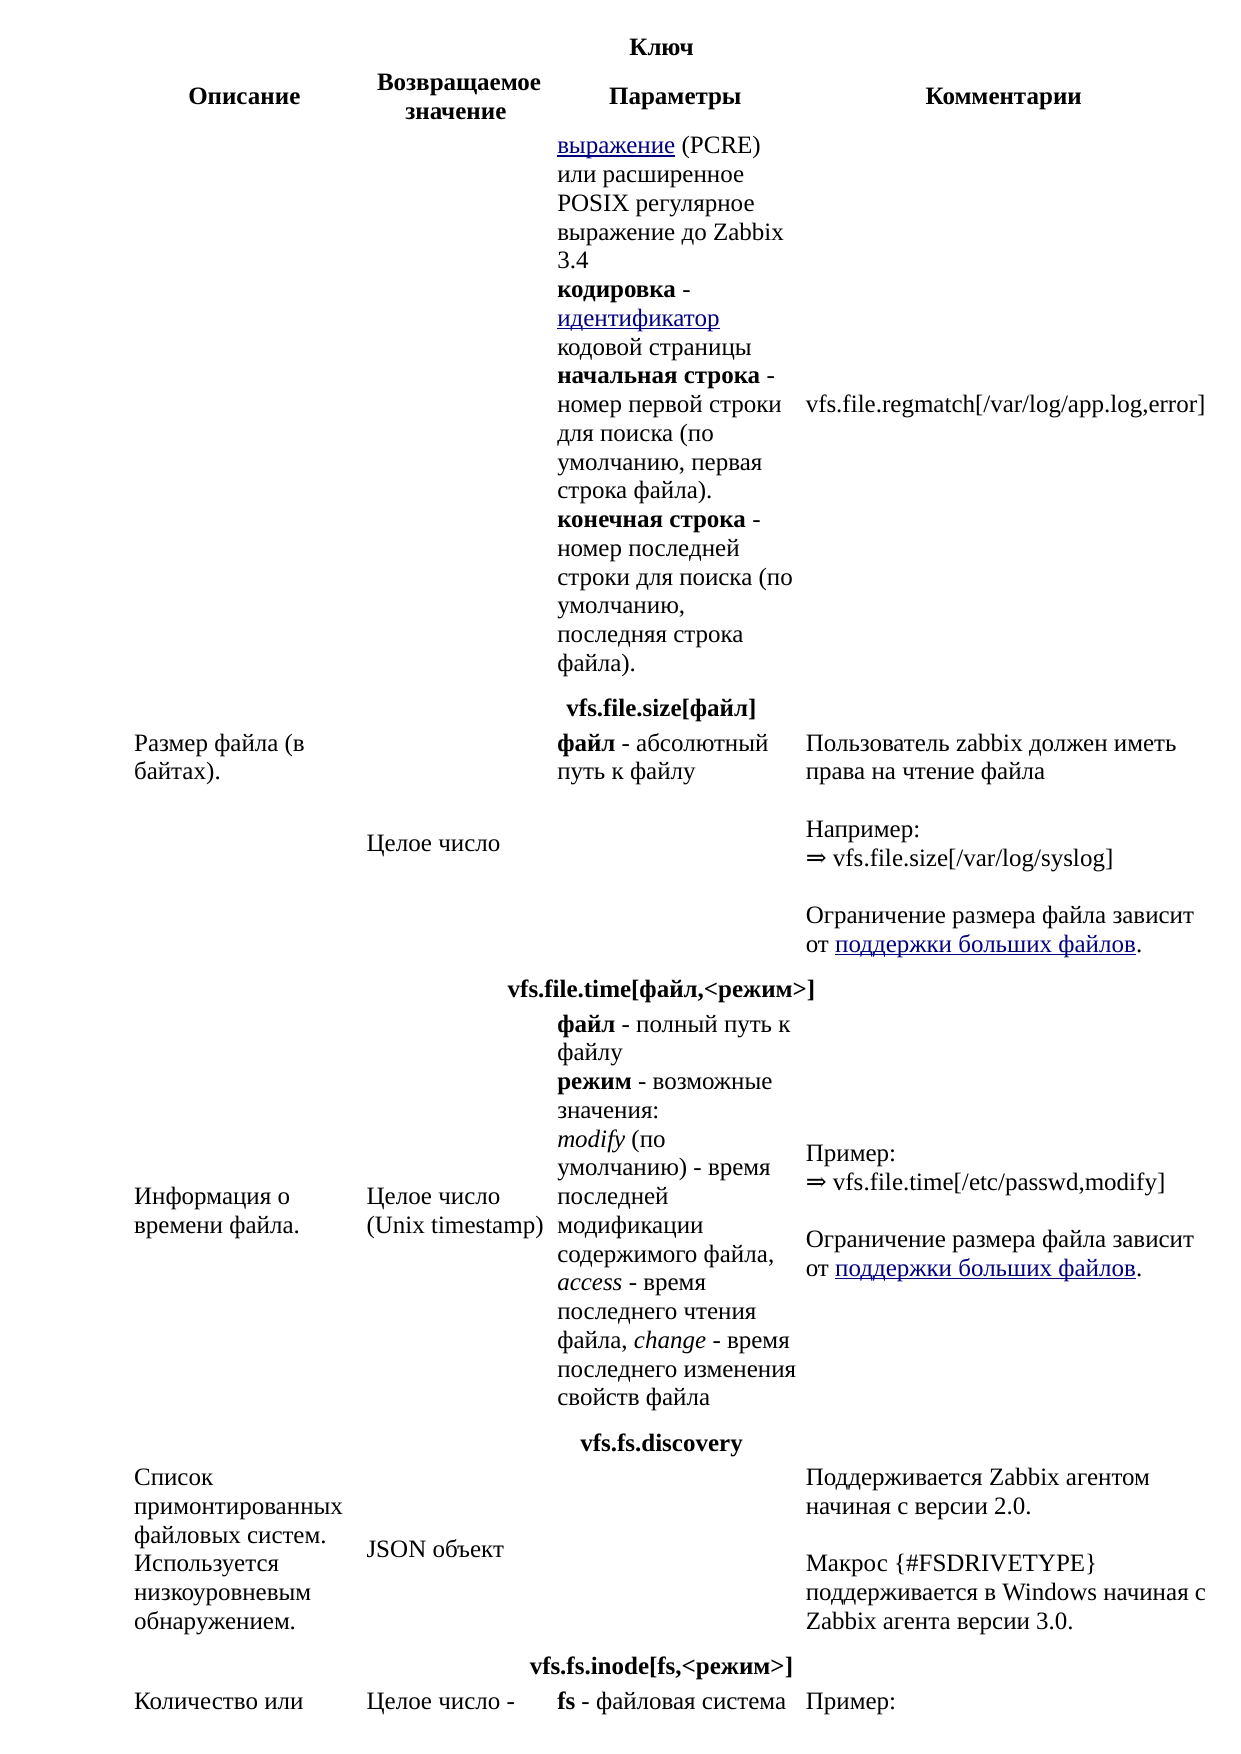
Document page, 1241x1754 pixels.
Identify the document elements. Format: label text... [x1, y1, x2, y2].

table_cell Возвращаемое значение [364, 64, 554, 127]
table_cell [118, 961, 1211, 971]
table_cell [118, 64, 131, 127]
table_cell Комментарии [803, 64, 1211, 127]
table_cell Целое число [364, 725, 554, 961]
table_header Ключ [118, 30, 1211, 64]
table_cell [364, 128, 554, 679]
table_cell файл - абсолютный путь к файлу [554, 725, 803, 961]
table_cell [118, 1638, 1211, 1648]
table_cell Пользователь zabbix должен иметь права на чтение файла Например: ⇒ vfs.file.size[/var/log/syslog] Ограничение размера файла зависит от поддержки больших файлов. [803, 725, 1211, 961]
table_cell vfs.fs.inode[fs,<режим>] [118, 1648, 1211, 1683]
table_cell выражение (PCRE) или расширенное POSIX регулярное выражение до Zabbix 3.4 кодировка - идентификатор кодовой страницы начальная строка - номер первой строки для поиска (по умолчанию, первая строка файла). конечная строка - номер последней строки для поиска (по умолчанию, последняя строка файла). [554, 128, 803, 679]
table_cell fs - файловая система [554, 1683, 803, 1717]
table_cell Целое число (Unix timestamp) [364, 1006, 554, 1414]
table_cell Пример: [803, 1683, 1211, 1717]
table_cell файл - полный путь к файлу режим - возможные значения: modify (по умолчанию) - время последней модификации содержимого файла, access - время последнего чтения файла, change - время последнего изменения свойств файла [554, 1006, 803, 1414]
table_cell [118, 1683, 131, 1717]
table_cell Размер файла (в байтах). [131, 725, 363, 961]
table_cell [118, 1006, 131, 1414]
table_cell [118, 725, 131, 961]
table_cell Целое число [364, 1683, 554, 1717]
table_cell JSON объект [364, 1459, 554, 1638]
table_cell vfs.file.regmatch[/var/log/app.log,error] [803, 128, 1211, 679]
table_cell Информация о времени файла. [131, 1006, 363, 1414]
table_cell vfs.fs.discovery [118, 1425, 1211, 1459]
table_cell [131, 128, 363, 679]
table_cell [118, 128, 131, 679]
table_cell vfs.file.size[файл] [118, 690, 1211, 725]
table_cell Параметры [554, 64, 803, 127]
table_cell Количество или [131, 1683, 363, 1717]
table_cell vfs.file.time[файл,<режим>] [118, 971, 1211, 1006]
table_cell [118, 1414, 1211, 1425]
table_cell [118, 680, 1211, 690]
table_cell Пример: ⇒ vfs.file.time[/etc/passwd,modify] Ограничение размера файла зависит от поддержки больших файлов. [803, 1006, 1211, 1414]
table_cell [554, 1459, 803, 1638]
table_cell Поддерживается Zabbix агентом начиная с версии 2.0. Макрос {#FSDRIVETYPE} поддерживается в Windows начиная с Zabbix агента версии 3.0. [803, 1459, 1211, 1638]
table_cell Список примонтированных файловых систем. Используется низкоуровневым обнаружением. [131, 1459, 363, 1638]
table_cell Описание [131, 64, 363, 127]
table_cell [118, 1459, 131, 1638]
